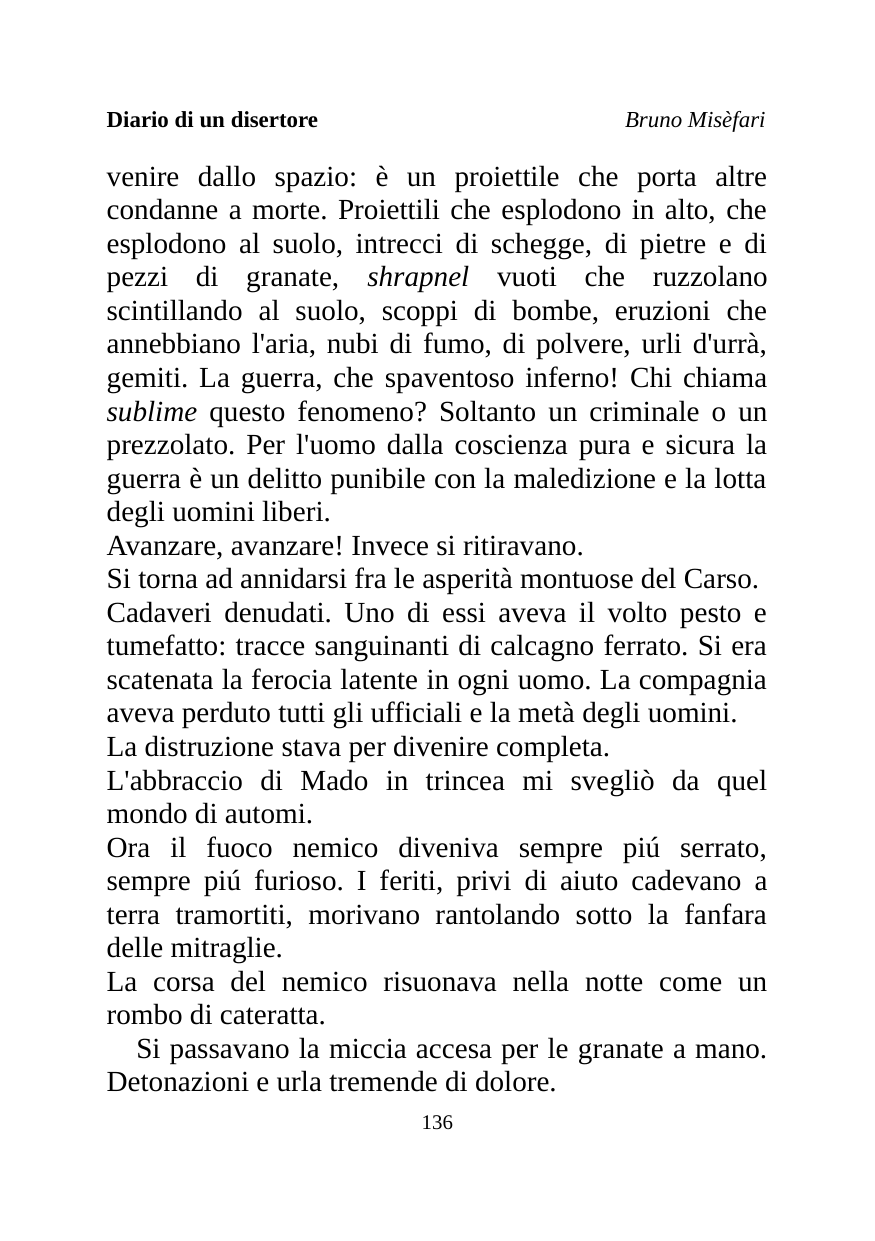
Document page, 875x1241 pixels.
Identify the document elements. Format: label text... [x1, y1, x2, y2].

text La corsa del nemico risuonava nella notte come un rombo di cateratta. [106, 964, 768, 1031]
text venire dallo spazio: è un proiettile che porta altre condanne a morte. Proiettili che esplodono in alto, che esplodono al suolo, intrecci di schegge, di pietre e di pezzi di granate, shrapnel vuoti che ruzzolano scintillando al suolo, scoppi di bombe, eruzioni che annebbiano l'aria, nubi di fumo, di polvere, urli d'urrà, gemiti. La guerra, che spaventoso inferno! Chi chiama sublime questo fenomeno? Soltanto un criminale o un prezzolato. Per l'uomo dalla coscienza pura e sicura la guerra è un delitto punibile con la maledizione e la lotta degli uomini liberi. [106, 159, 768, 528]
text L'abbraccio di Mado in trincea mi svegliò da quel mondo di automi. [106, 763, 768, 830]
text Ora il fuoco nemico diveniva sempre piú serrato, sempre piú furioso. I feriti, privi di aiuto cadevano a terra tramortiti, morivano rantolando sotto la fanfara delle mitraglie. [106, 830, 768, 964]
text Cadaveri denudati. Uno di essi aveva il volto pesto e tumefatto: tracce sanguinanti di calcagno ferrato. Si era scatenata la ferocia latente in ogni uomo. La compagnia aveva perduto tutti gli ufficiali e la metà degli uomini. [106, 595, 768, 729]
text Si passavano la miccia accesa per le granate a mano. Detonazioni e urla tremende di dolore. [106, 1031, 768, 1098]
text Si torna ad annidarsi fra le asperità montuose del Carso. [106, 561, 768, 595]
text Avanzare, avanzare! Invece si ritiravano. [106, 528, 768, 561]
text La distruzione stava per divenire completa. [106, 729, 768, 763]
